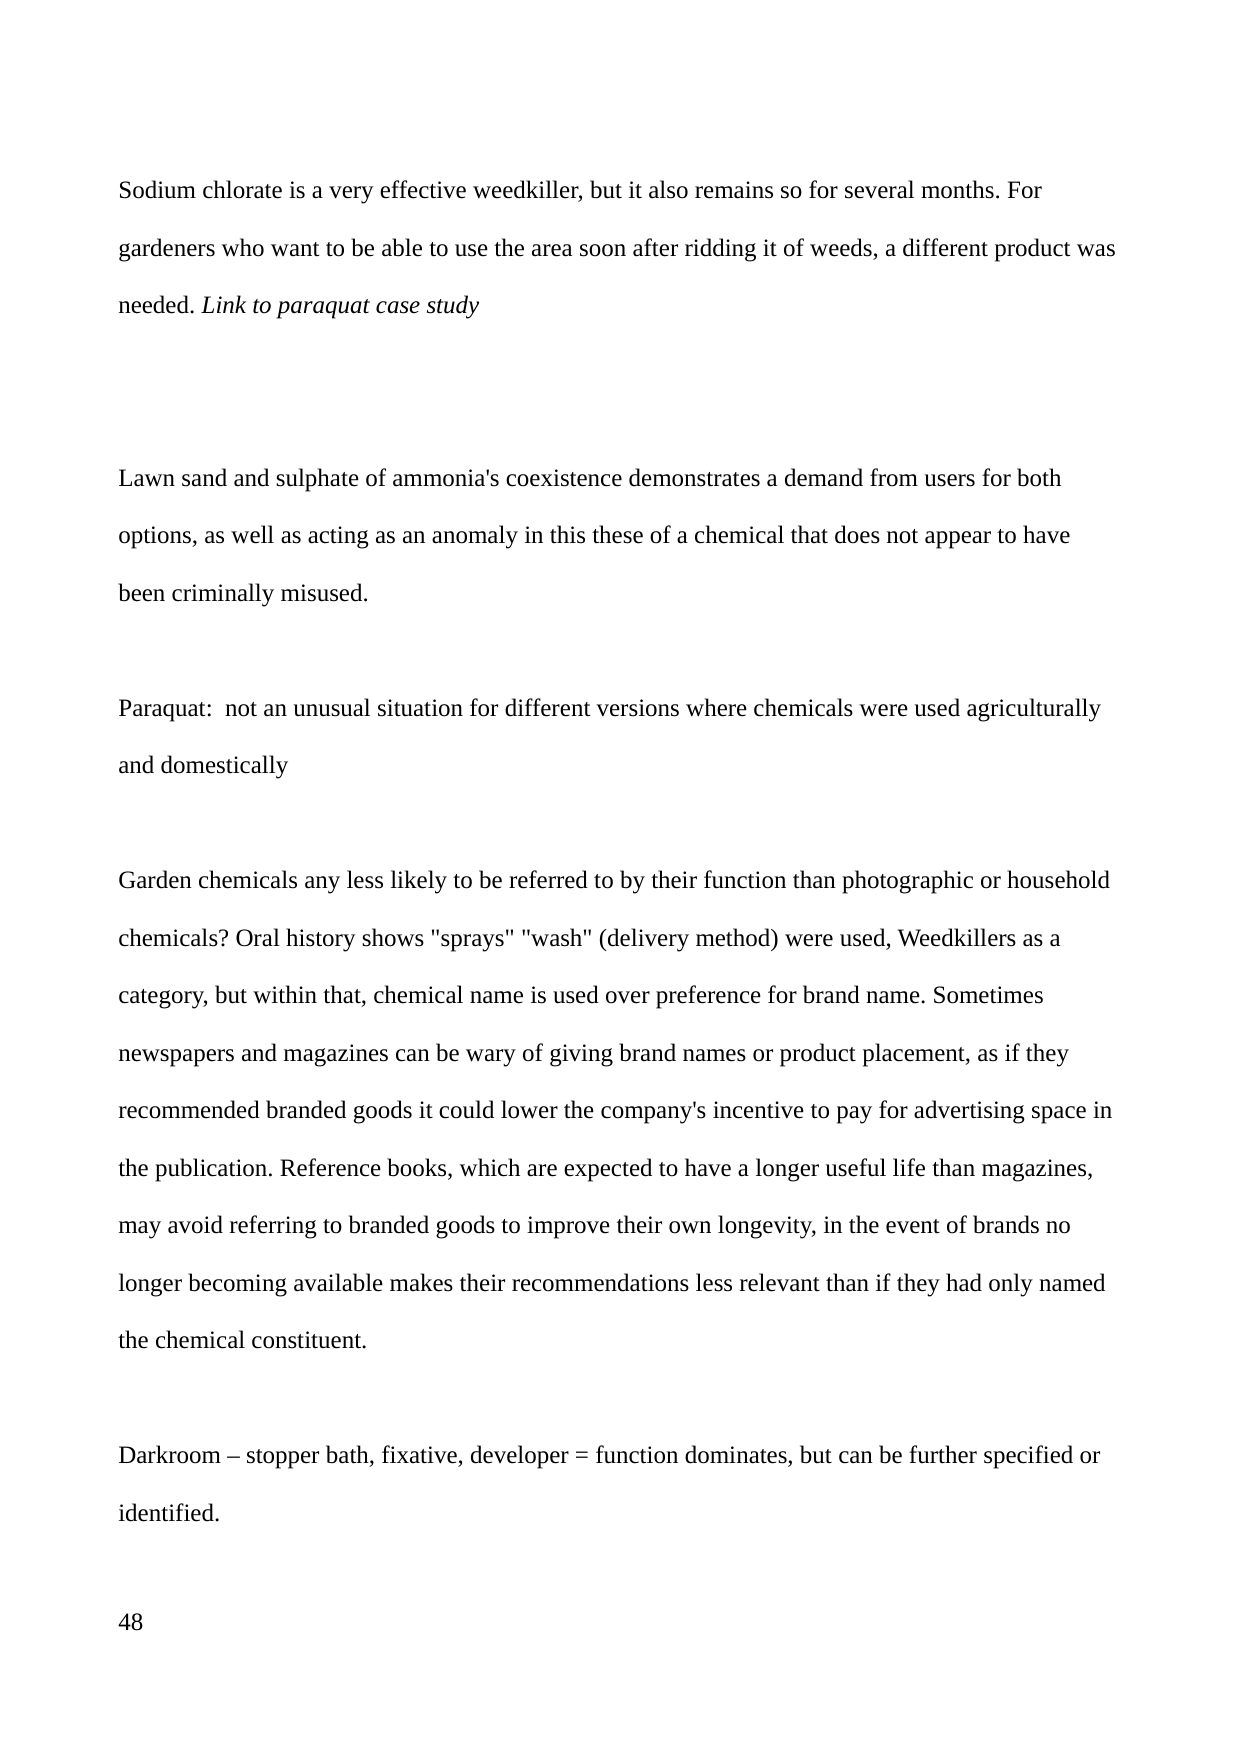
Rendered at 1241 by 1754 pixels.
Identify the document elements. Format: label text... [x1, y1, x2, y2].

text Darkroom – stopper bath, fixative, developer = function dominates, but can be further specified or identified. [118, 1441, 1122, 1527]
text Garden chemicals any less likely to be referred to by their function than photographic or household chemicals? Oral history shows "sprays" "wash" (delivery method) were used, Weedkillers as a category, but within that, chemical name is used over preference for brand name. Sometimes newspapers and magazines can be wary of giving brand names or product placement, as if they recommended branded goods it could lower the company's incentive to pay for advertising space in the publication. Reference books, which are expected to have a longer useful life than magazines, may avoid referring to branded goods to improve their own longevity, in the event of brands no longer becoming available makes their recommendations less relevant than if they had only named the chemical constituent. [118, 866, 1122, 1354]
text Lawn sand and sulphate of ammonia's coexistence demonstrates a demand from users for both options, as well as acting as an anomaly in this these of a chemical that does not appear to have been criminally misused. [118, 463, 1122, 607]
text Paraquat: not an unusual situation for different versions where chemicals were used agriculturally and domestically [118, 693, 1122, 779]
text Sodium chlorate is a very effective weedkiller, but it also remains so for several months. For gardeners who want to be able to use the area soon after ridding it of weeds, a different product was needed. Link to paraquat case study [118, 176, 1122, 319]
